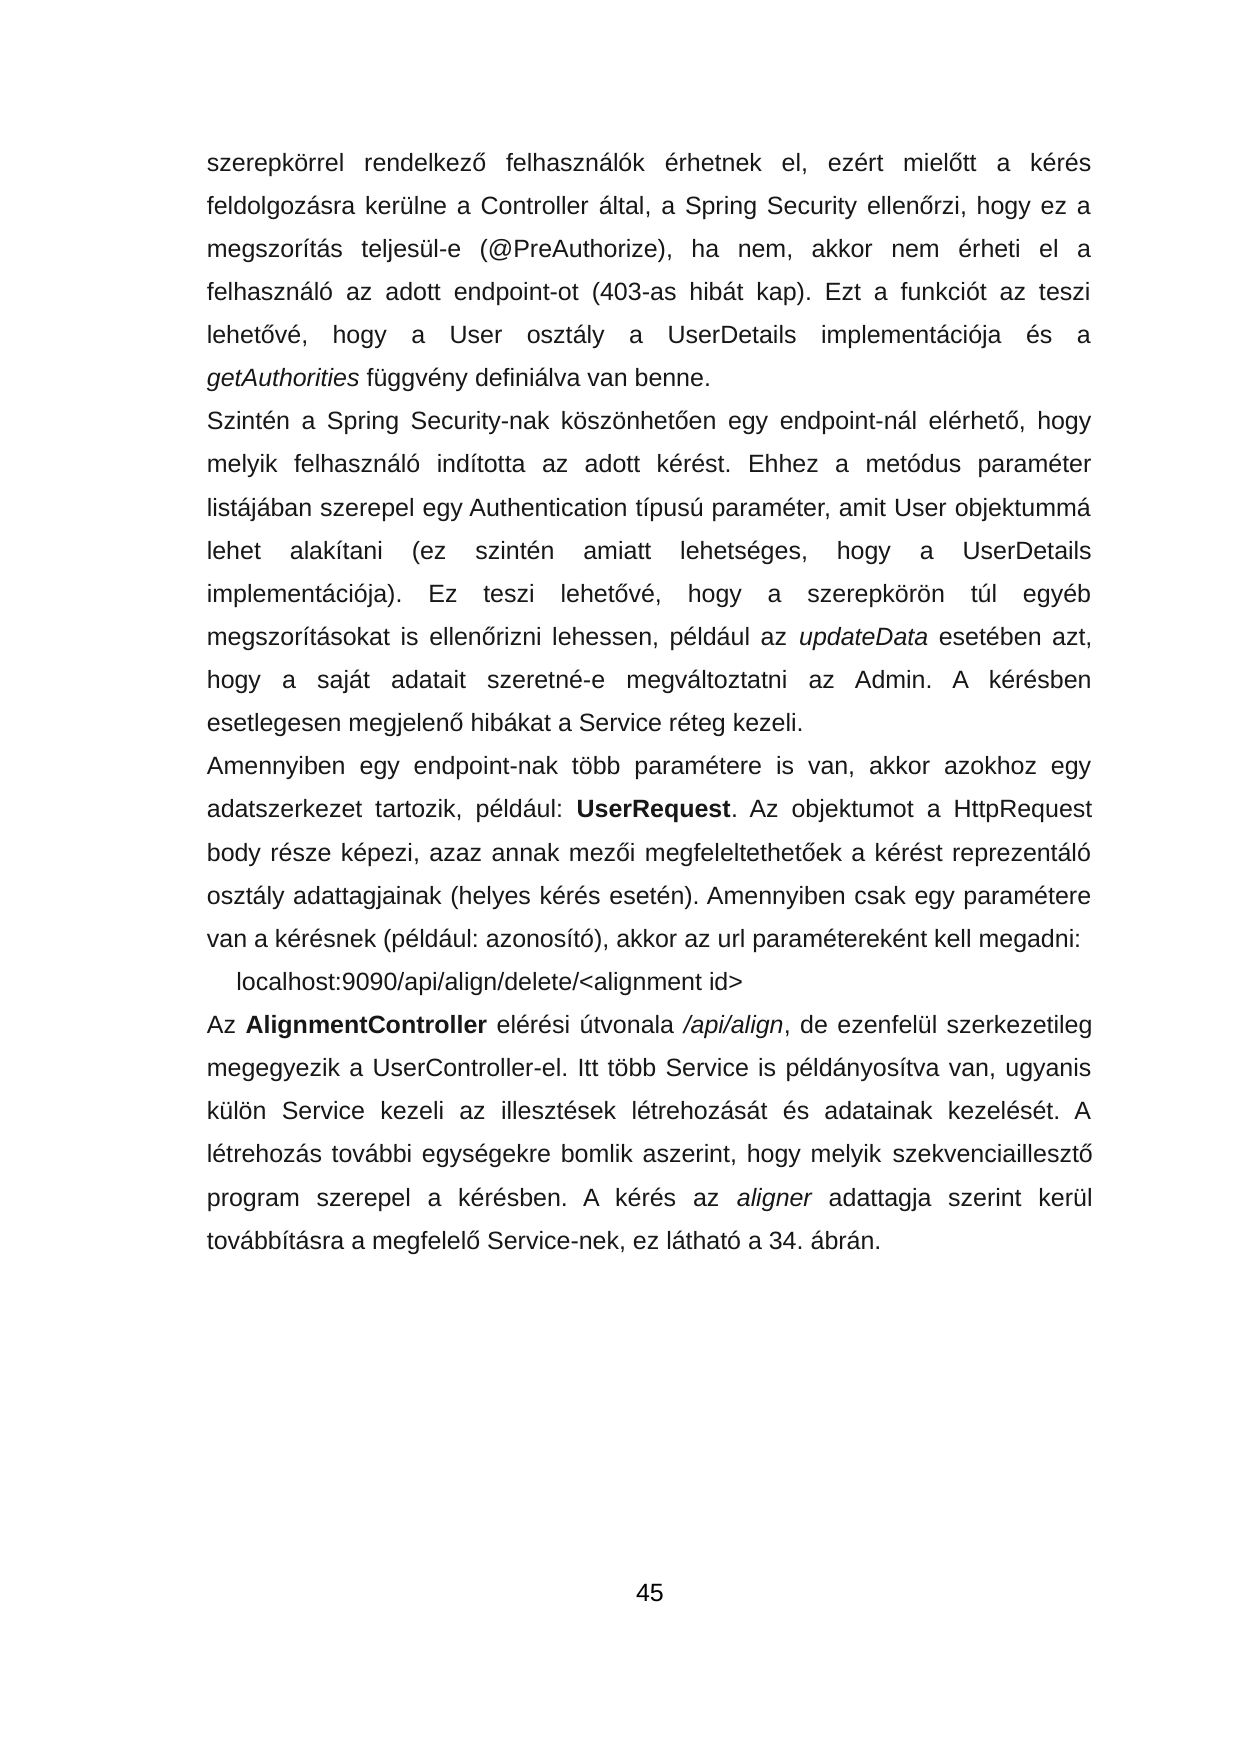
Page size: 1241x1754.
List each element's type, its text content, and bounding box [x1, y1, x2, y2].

text szerepkörrel rendelkező felhasználók érhetnek el, ezért mielőtt a kérés feldolgozásra kerülne a Controller által, a Spring Security ellenőrzi, hogy ez a megszorítás teljesül-e (@PreAuthorize), ha nem, akkor nem érheti el a felhasználó az adott endpoint-ot (403-as hibát kap). Ezt a funkciót az teszi lehetővé, hogy a User osztály a UserDetails implementációja és a getAuthorities függvény definiálva van benne. [207, 148, 1093, 392]
text Amennyiben egy endpoint-nak több paramétere is van, akkor azokhoz egy adatszerkezet tartozik, például: UserRequest. Az objektumot a HttpRequest body része képezi, azaz annak mezői megfeleltethetőek a kérést reprezentáló osztály adattagjainak (helyes kérés esetén). Amennyiben csak egy paramétere van a kérésnek (például: azonosító), akkor az url paramétereként kell megadni: [207, 751, 1093, 953]
text localhost:9090/api/align/delete/<alignment id> [236, 967, 1093, 996]
text Szintén a Spring Security-nak köszönhetően egy endpoint-nál elérhető, hogy melyik felhasználó indította az adott kérést. Ehhez a metódus paraméter listájában szerepel egy Authentication típusú paraméter, amit User objektummá lehet alakítani (ez szintén amiatt lehetséges, hogy a UserDetails implementációja). Ez teszi lehetővé, hogy a szerepkörön túl egyéb megszorításokat is ellenőrizni lehessen, például az updateData esetében azt, hogy a saját adatait szeretné-e megváltoztatni az Admin. A kérésben esetlegesen megjelenő hibákat a Service réteg kezeli. [207, 406, 1093, 737]
text Az AlignmentController elérési útvonala /api/align, de ezenfelül szerkezetileg megegyezik a UserController-el. Itt több Service is példányosítva van, ugyanis külön Service kezeli az illesztések létrehozását és adatainak kezelését. A létrehozás további egységekre bomlik aszerint, hogy melyik szekvenciaillesztő program szerepel a kérésben. A kérés az aligner adattagja szerint kerül továbbításra a megfelelő Service-nek, ez látható a 34. ábrán. [207, 1010, 1093, 1254]
